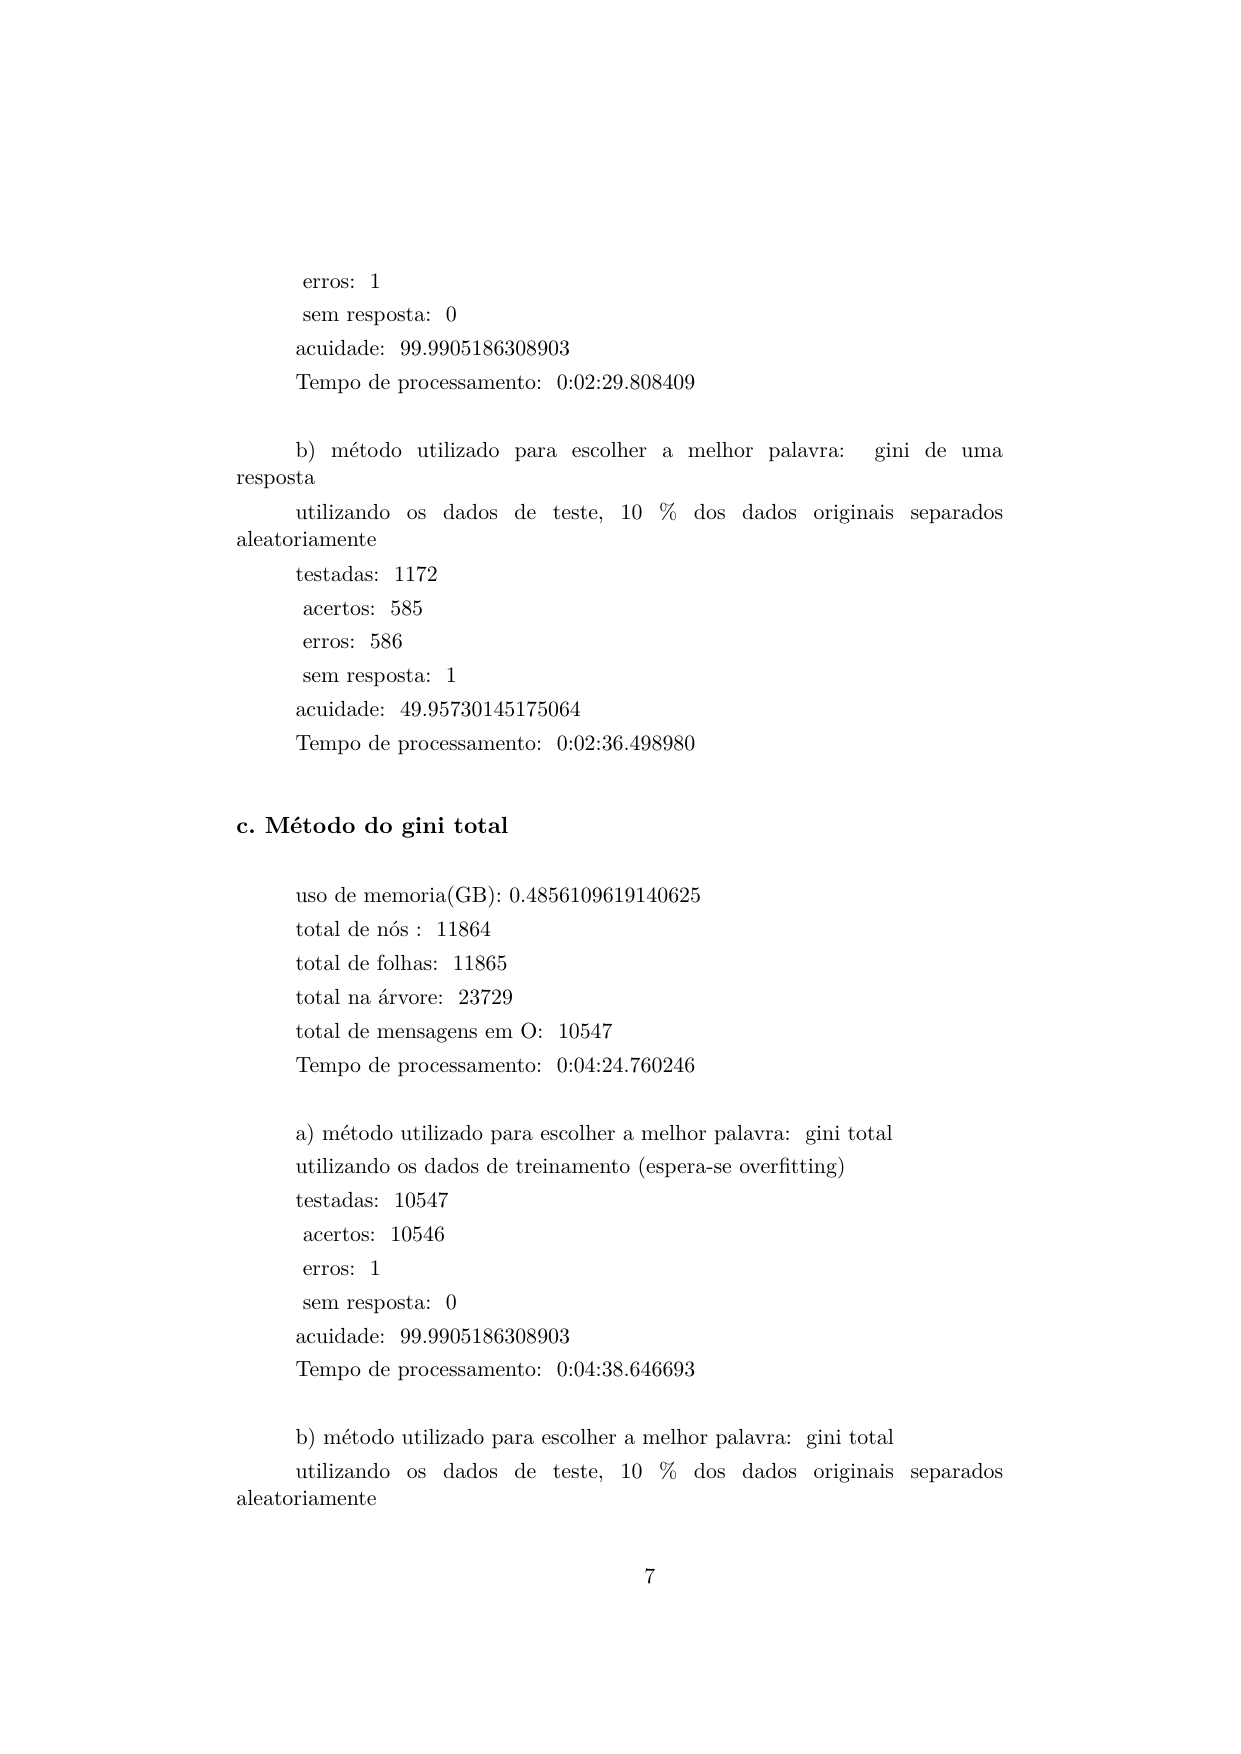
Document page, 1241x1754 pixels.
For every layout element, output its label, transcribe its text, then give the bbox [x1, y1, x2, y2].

text acertos: 10546 [236, 1219, 1004, 1247]
text total na árvore: 23729 [236, 982, 1004, 1010]
text sem resposta: 0 [236, 299, 1004, 327]
text total de folhas: 11865 [236, 948, 1004, 976]
text utilizando os dados de teste, 10 % dos dados originais separados aleatoriamente [236, 1456, 1004, 1512]
text a) método utilizado para escolher a melhor palavra: gini total [236, 1118, 1004, 1146]
text b) método utilizado para escolher a melhor palavra: gini de uma resposta [236, 435, 1004, 491]
text testadas: 1172 [236, 559, 1004, 587]
text total de nós : 11864 [236, 914, 1004, 942]
text utilizando os dados de teste, 10 % dos dados originais separados aleatoriamente [236, 497, 1004, 553]
text testadas: 10547 [236, 1185, 1004, 1213]
text erros: 1 [236, 266, 1004, 294]
text uso de memoria(GB): 0.4856109619140625 [236, 881, 1004, 908]
text Tempo de processamento: 0:02:36.498980 [236, 728, 1004, 756]
text total de mensagens em O: 10547 [236, 1016, 1004, 1044]
text acertos: 585 [236, 593, 1004, 621]
text sem resposta: 1 [236, 660, 1004, 688]
text acuidade: 99.9905186308903 [236, 333, 1004, 361]
text Tempo de processamento: 0:04:24.760246 [236, 1050, 1004, 1078]
subtitle Método do gini total [236, 807, 1004, 841]
text sem resposta: 0 [236, 1287, 1004, 1315]
text acuidade: 49.95730145175064 [236, 694, 1004, 722]
text erros: 1 [236, 1253, 1004, 1281]
text acuidade: 99.9905186308903 [236, 1321, 1004, 1349]
text b) método utilizado para escolher a melhor palavra: gini total [236, 1422, 1004, 1450]
text erros: 586 [236, 626, 1004, 654]
text Tempo de processamento: 0:02:29.808409 [236, 367, 1004, 395]
text Tempo de processamento: 0:04:38.646693 [236, 1354, 1004, 1382]
text utilizando os dados de treinamento (espera-se overfitting) [236, 1151, 1004, 1179]
